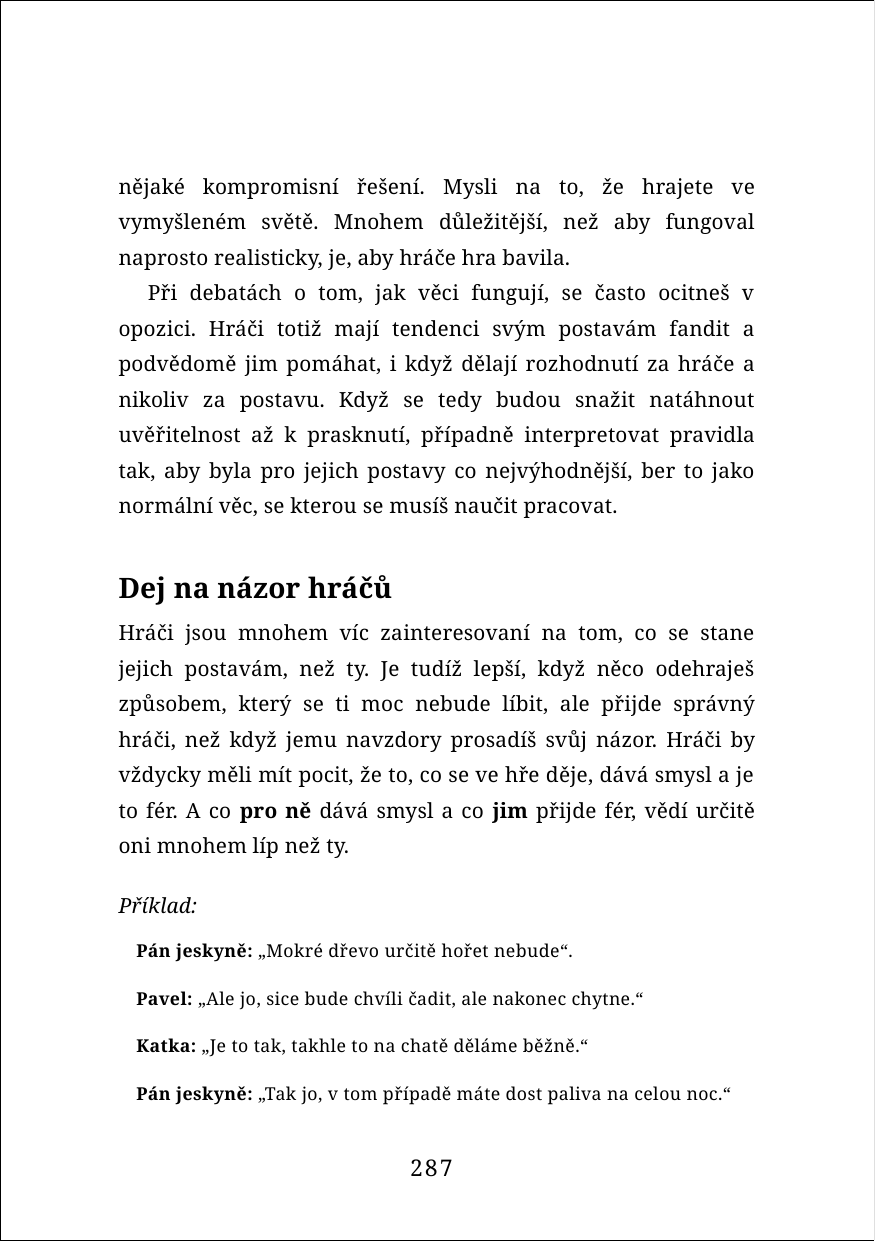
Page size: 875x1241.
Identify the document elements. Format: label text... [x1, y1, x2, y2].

subtitle Dej na názor hráčů [118, 568, 756, 607]
text Pán jeskyně: „Tak jo, v tom případě máte dost paliva na celou noc.“ [136, 1082, 756, 1106]
text Příklad: [118, 891, 756, 919]
text Pán jeskyně: „Mokré dřevo určitě hořet nebude“. [136, 938, 756, 962]
text Hráči jsou mnohem víc zainteresovaní na tom, co se stane jejich postavám, než ty. Je tudíž lepší, když něco odehraješ způsobem, který se ti moc nebude líbit, ale přijde správný hráči, než když jemu navzdory prosadíš svůj názor. Hráči by vždycky měli mít pocit, že to, co se ve hře děje, dává smysl a je to fér. A co pro ně dává smysl a co jim přijde fér, vědí určitě oni mnohem líp než ty. [118, 618, 756, 860]
text nějaké kompromisní řešení. Mysli na to, že hrajete ve vymyšleném světě. Mnohem důležitější, než aby fungoval naprosto realisticky, je, aby hráče hra bavila. Při debatách o tom, jak věci fungují, se často ocitneš v opozici. Hráči totiž mají tendenci svým postavám fandit a podvědomě jim pomáhat, i když dělají rozhodnutí za hráče a nikoliv za postavu. Když se tedy budou snažit natáhnout uvěřitelnost až k prasknutí, případně interpretovat pravidla tak, aby byla pro jejich postavy co nejvýhodnější, ber to jako normální věc, se kterou se musíš naučit pracovat. [118, 172, 756, 520]
text Pavel: „Ale jo, sice bude chvíli čadit, ale nakonec chytne.“ [136, 986, 756, 1010]
text Katka: „Je to tak, takhle to na chatě děláme běžně.“ [136, 1034, 756, 1058]
